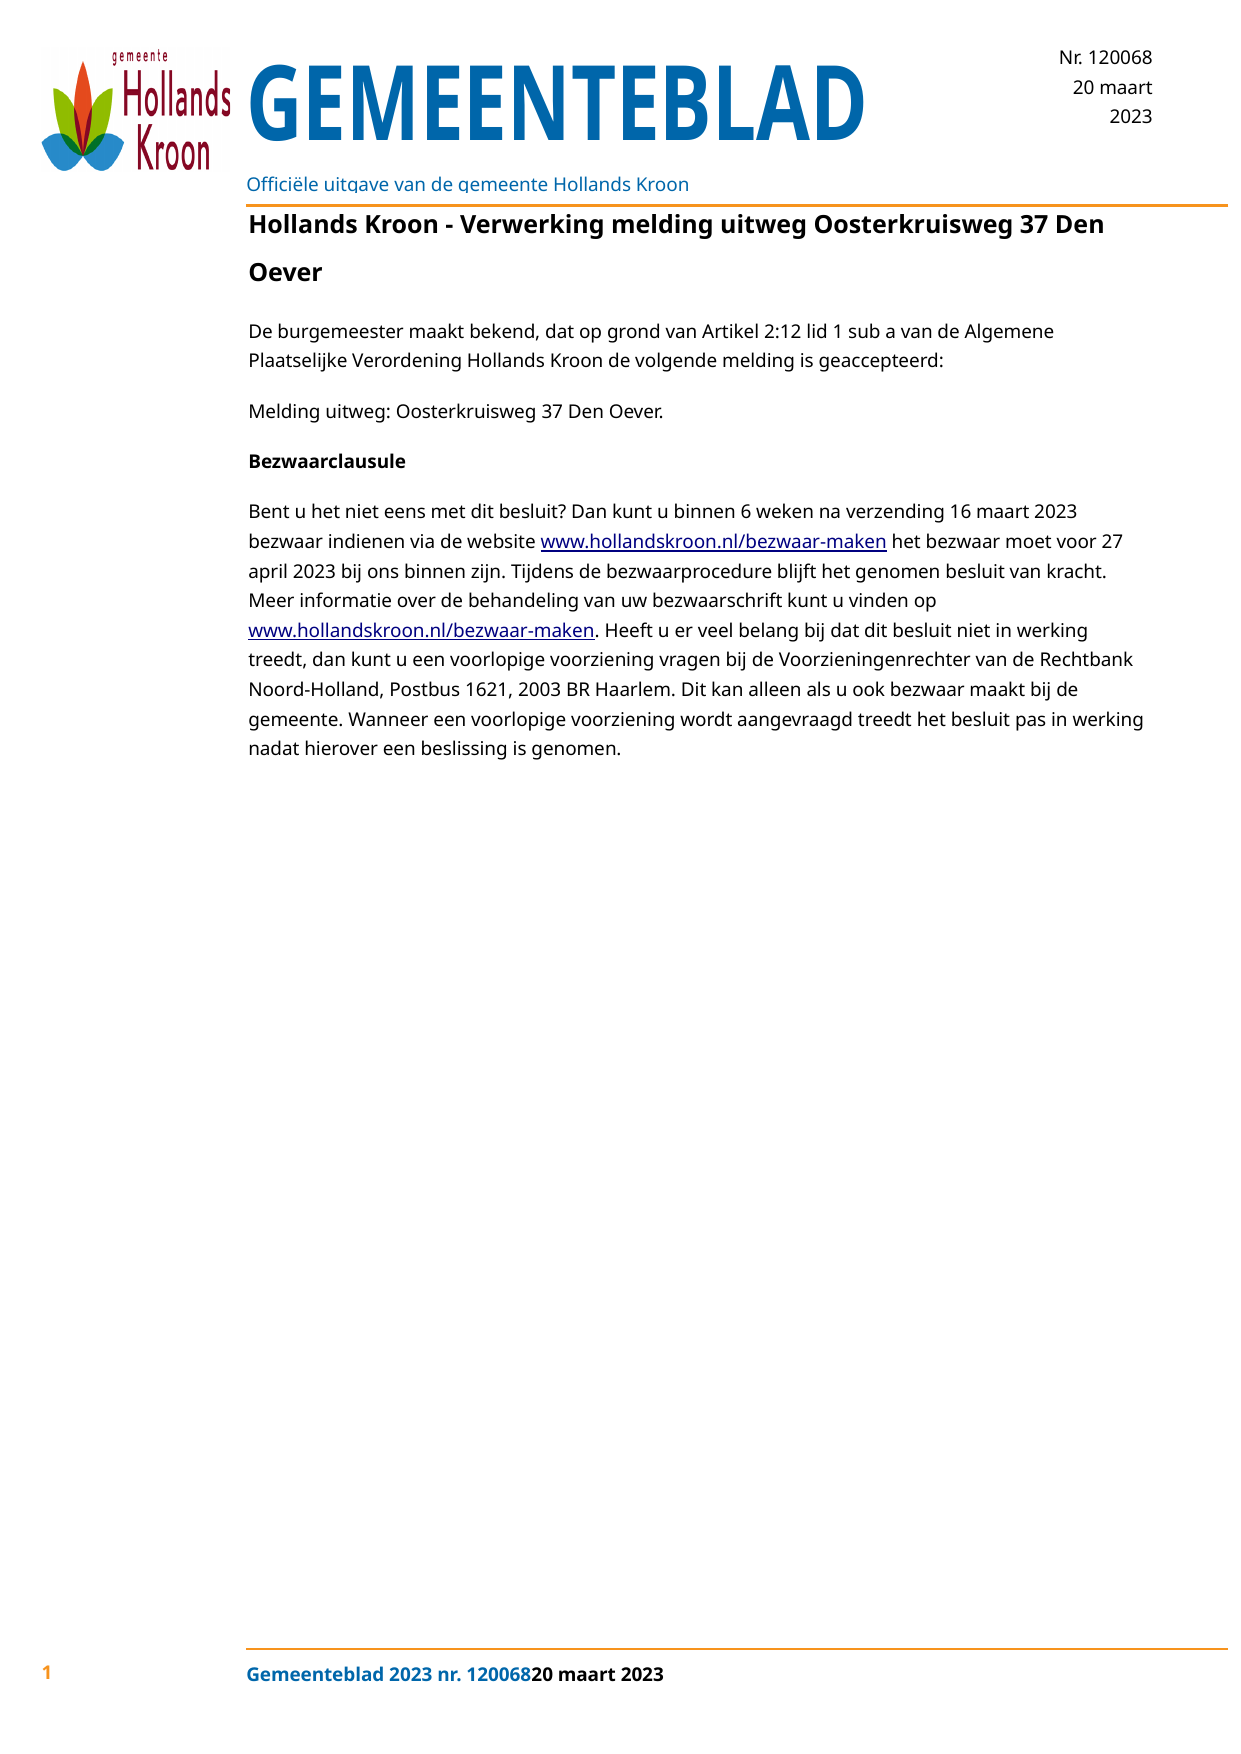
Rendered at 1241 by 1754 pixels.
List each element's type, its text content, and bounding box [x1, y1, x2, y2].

text Bent u het niet eens met dit besluit? Dan kunt u binnen 6 weken na verzending 16 maart 2023 bezwaar indienen via de website www.hollandskroon.nl/bezwaar-maken het bezwaar moet voor 27 april 2023 bij ons binnen zijn. Tijdens de bezwaarprocedure blijft het genomen besluit van kracht. Meer informatie over de behandeling van uw bezwaarschrift kunt u vinden op www.hollandskroon.nl/bezwaar-maken. Heeft u er veel belang bij dat dit besluit niet in werking treedt, dan kunt u een voorlopige voorziening vragen bij de Voorzieningenrechter van de Rechtbank Noord-Holland, Postbus 1621, 2003 BR Haarlem. Dit kan alleen als u ook bezwaar maakt bij de gemeente. Wanneer een voorlopige voorziening wordt aangevraagd treedt het besluit pas in werking nadat hierover een beslissing is genomen. [248, 499, 1152, 761]
text De burgemeester maakt bekend, dat op grond van Artikel 2:12 lid 1 sub a van de Algemene Plaatselijke Verordening Hollands Kroon de volgende melding is geaccepteerd: [248, 318, 1152, 373]
text Melding uitweg: Oosterkruisweg 37 Den Oever. [248, 398, 1152, 424]
text Bezwaarclausule [248, 448, 1152, 474]
text Hollands Kroon - Verwerking melding uitweg Oosterkruisweg 37 Den Oever [248, 207, 1152, 288]
picture [41, 47, 231, 172]
